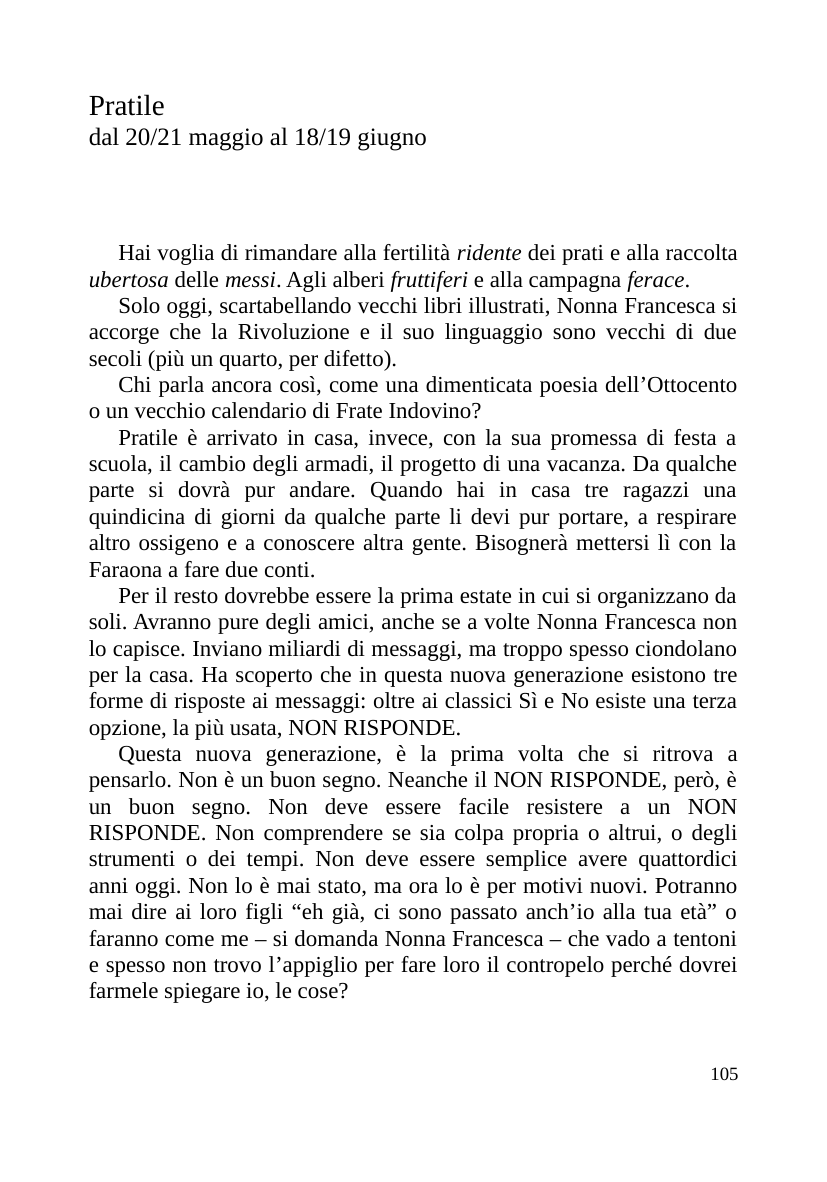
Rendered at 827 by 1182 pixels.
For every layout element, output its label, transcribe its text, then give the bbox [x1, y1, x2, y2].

text Solo oggi, scartabellando vecchi libri illustrati, Nonna Francesca si accorge che la Rivoluzione e il suo linguaggio sono vecchi di due secoli (più un quarto, per difetto). [88, 292, 738, 371]
text dal 20/21 maggio al 18/19 giugno [88, 122, 738, 151]
text Questa nuova generazione, è la prima volta che si ritrova a pensarlo. Non è un buon segno. Neanche il NON RISPONDE, però, è un buon segno. Non deve essere facile resistere a un NON RISPONDE. Non comprendere se sia colpa propria o altrui, o degli strumenti o dei tempi. Non deve essere semplice avere quattordici anni oggi. Non lo è mai stato, ma ora lo è per motivi nuovi. Potranno mai dire ai loro figli “eh già, ci sono passato anch’io alla tua età” o faranno come me ‒ si domanda Nonna Francesca – che vado a tentoni e spesso non trovo l’appiglio per fare loro il contropelo perché dovrei farmele spiegare io, le cose? [88, 740, 738, 1004]
text Pratile [88, 88, 738, 122]
text Chi parla ancora così, come una dimenticata poesia dell’Ottocento o un vecchio calendario di Frate Indovino? [88, 371, 738, 424]
text Per il resto dovrebbe essere la prima estate in cui si organizzano da soli. Avranno pure degli amici, anche se a volte Nonna Francesca non lo capisce. Inviano miliardi di messaggi, ma troppo spesso ciondolano per la casa. Ha scoperto che in questa nuova generazione esistono tre forme di risposte ai messaggi: oltre ai classici Sì e No esiste una terza opzione, la più usata, NON RISPONDE. [88, 582, 738, 740]
text Hai voglia di rimandare alla fertilità ridente dei prati e alla raccolta ubertosa delle messi. Agli alberi fruttiferi e alla campagna ferace. [88, 239, 738, 292]
text Pratile è arrivato in casa, invece, con la sua promessa di festa a scuola, il cambio degli armadi, il progetto di una vacanza. Da qualche parte si dovrà pur andare. Quando hai in casa tre ragazzi una quindicina di giorni da qualche parte li devi pur portare, a respirare altro ossigeno e a conoscere altra gente. Bisognerà mettersi lì con la Faraona a fare due conti. [88, 424, 738, 582]
